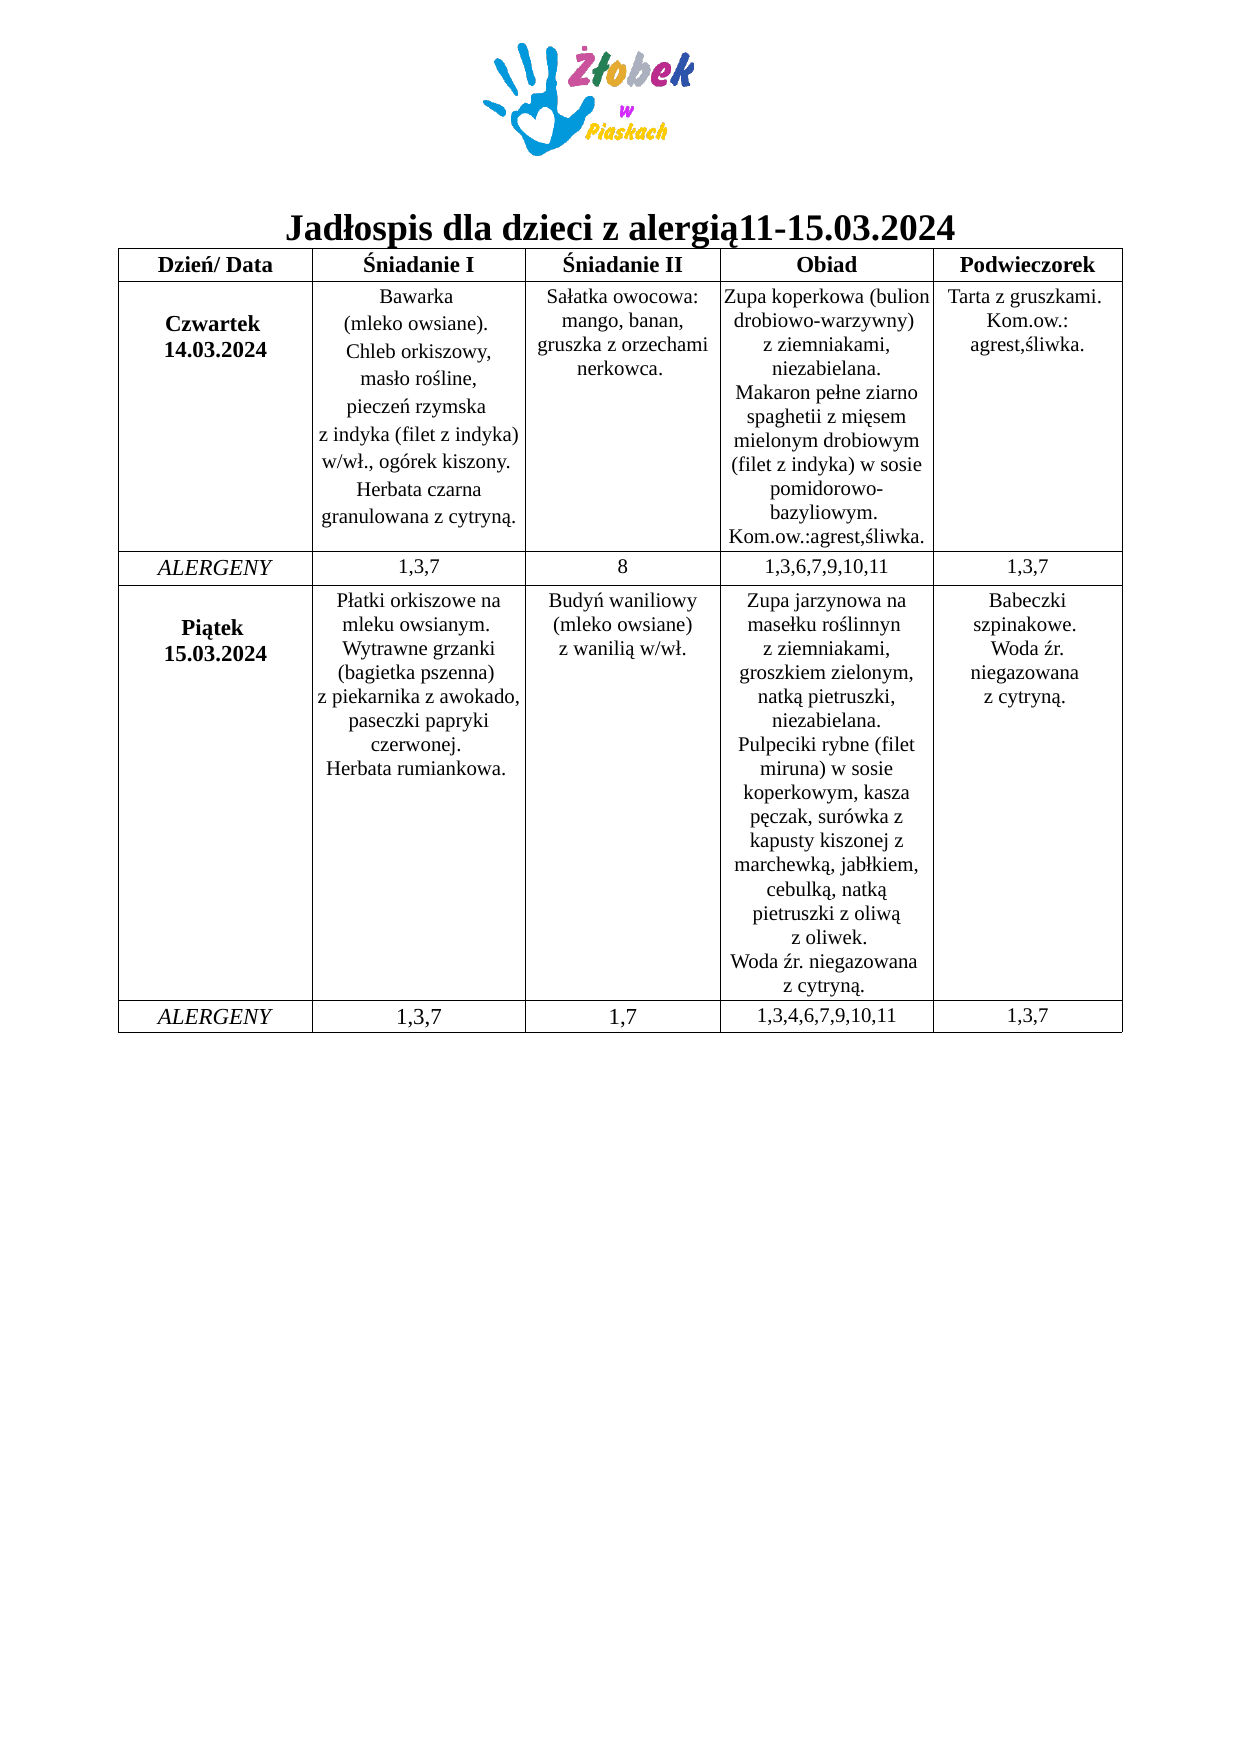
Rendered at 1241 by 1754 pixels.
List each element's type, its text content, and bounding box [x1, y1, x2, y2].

table_cell 1,7 [526, 1001, 720, 1032]
table_cell Zupa jarzynowa na masełku roślinnyn z ziemniakami, groszkiem zielonym, natką pietruszki, niezabielana. Pulpeciki rybne (filet miruna) w sosie koperkowym, kasza pęczak, surówka z kapusty kiszonej z marchewką, jabłkiem, cebulką, natką pietruszki z oliwą z oliwek. Woda źr. niegazowana z cytryną. [721, 586, 933, 1000]
table_cell 1,3,4,6,7,9,10,11 [721, 1001, 933, 1032]
table_header Podwieczorek [934, 249, 1122, 281]
table_cell 1,3,7 [313, 1001, 525, 1032]
table_cell Piątek 15.03.2024 [119, 586, 312, 1000]
table_cell Sałatka owocowa: mango, banan, gruszka z orzechami nerkowca. [526, 282, 720, 551]
table_cell Czwartek 14.03.2024 [119, 282, 312, 551]
table_header Śniadanie I [313, 249, 525, 281]
table_cell Płatki orkiszowe na mleku owsianym. Wytrawne grzanki (bagietka pszenna) z piekarnika z awokado, paseczki papryki czerwonej. Herbata rumiankowa. [313, 586, 525, 1000]
text Jadłospis dla dzieci z alergią11-15.03.2024 [118, 205, 1122, 248]
picture [483, 43, 694, 156]
table_cell ALERGENY [119, 552, 312, 585]
table_cell 1,3,7 [313, 552, 525, 585]
table_cell 1,3,7 [934, 1001, 1122, 1032]
table_cell Bawarka (mleko owsiane). Chleb orkiszowy, masło rośline, pieczeń rzymska z indyka (filet z indyka) w/wł., ogórek kiszony. Herbata czarna granulowana z cytryną. [313, 282, 525, 551]
table_header Obiad [721, 249, 933, 281]
table_header Dzień/ Data [119, 249, 312, 281]
picture [518, 108, 554, 143]
table_cell ALERGENY [119, 1001, 312, 1032]
table_cell Zupa koperkowa (bulion drobiowo-warzywny) z ziemniakami, niezabielana. Makaron pełne ziarno spaghetii z mięsem mielonym drobiowym (filet z indyka) w sosie pomidorowo-bazyliowym. Kom.ow.:agrest,śliwka. [721, 282, 933, 551]
table_cell Tarta z gruszkami. Kom.ow.: agrest,śliwka. [934, 282, 1122, 551]
table_cell Babeczki szpinakowe. Woda źr. niegazowana z cytryną. [934, 586, 1122, 1000]
table_header Śniadanie II [526, 249, 720, 281]
table_cell 1,3,7 [934, 552, 1122, 585]
table_cell 8 [526, 552, 720, 585]
table_cell 1,3,6,7,9,10,11 [721, 552, 933, 585]
table_cell Budyń waniliowy (mleko owsiane) z wanilią w/wł. [526, 586, 720, 1000]
